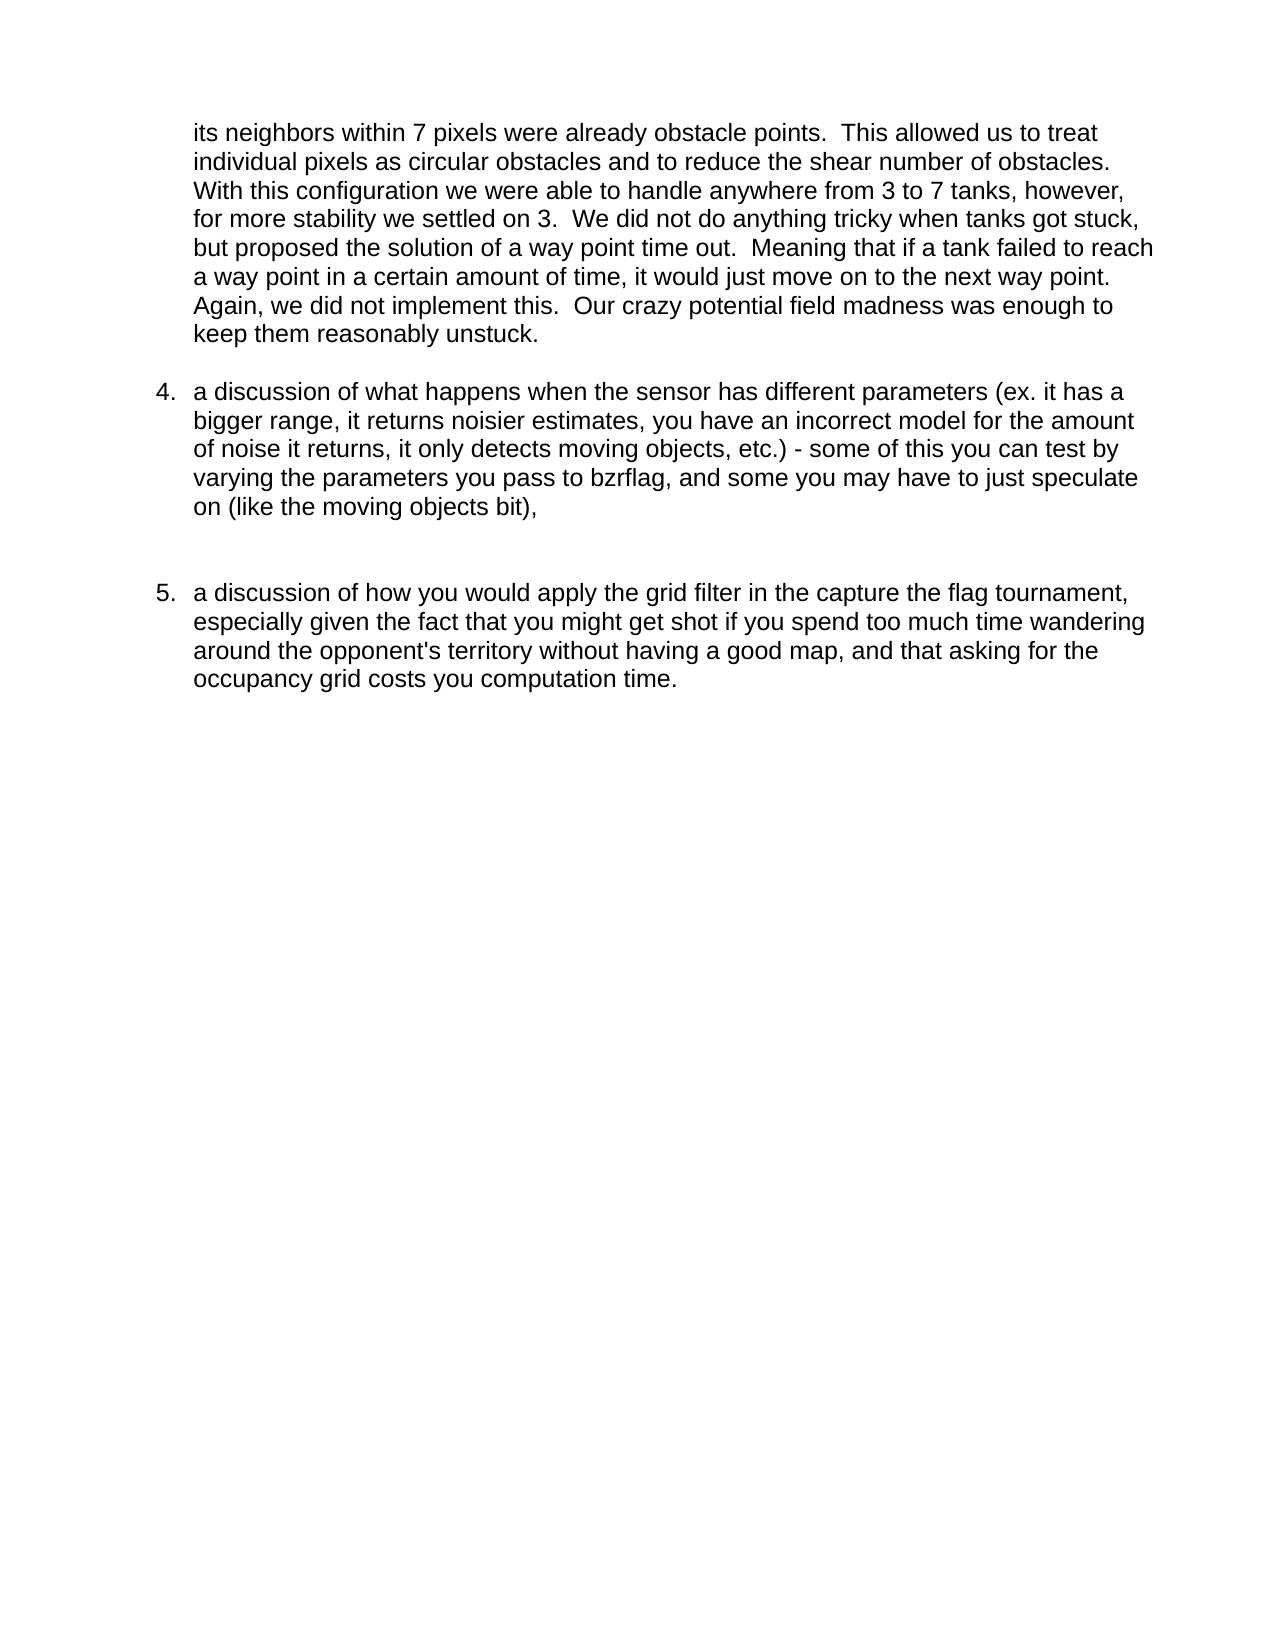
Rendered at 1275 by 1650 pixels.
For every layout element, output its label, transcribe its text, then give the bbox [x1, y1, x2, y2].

list a discussion of how you would apply the grid filter in the capture the flag tournament, especially given the fact that you might get shot if you spend too much time wandering around the opponent's territory without having a good map, and that asking for the occupancy grid costs you computation time. [156, 578, 1157, 693]
list a discussion of what happens when the sensor has different parameters (ex. it has a bigger range, it returns noisier estimates, you have an incorrect model for the amount of noise it returns, it only detects moving objects, etc.) - some of this you can test by varying the parameters you pass to bzrflag, and some you may have to just speculate on (like the moving objects bit), [156, 377, 1157, 521]
list its neighbors within 7 pixels were already obstacle points. This allowed us to treat individual pixels as circular obstacles and to reduce the shear number of obstacles. [156, 118, 1157, 176]
list With this configuration we were able to handle anywhere from 3 to 7 tanks, however, for more stability we settled on 3. We did not do anything tricky when tanks got stuck, but proposed the solution of a way point time out. Meaning that if a tank failed to reach a way point in a certain amount of time, it would just move on to the next way point. Again, we did not implement this. Our crazy potential field madness was enough to keep them reasonably unstuck. [156, 176, 1157, 348]
